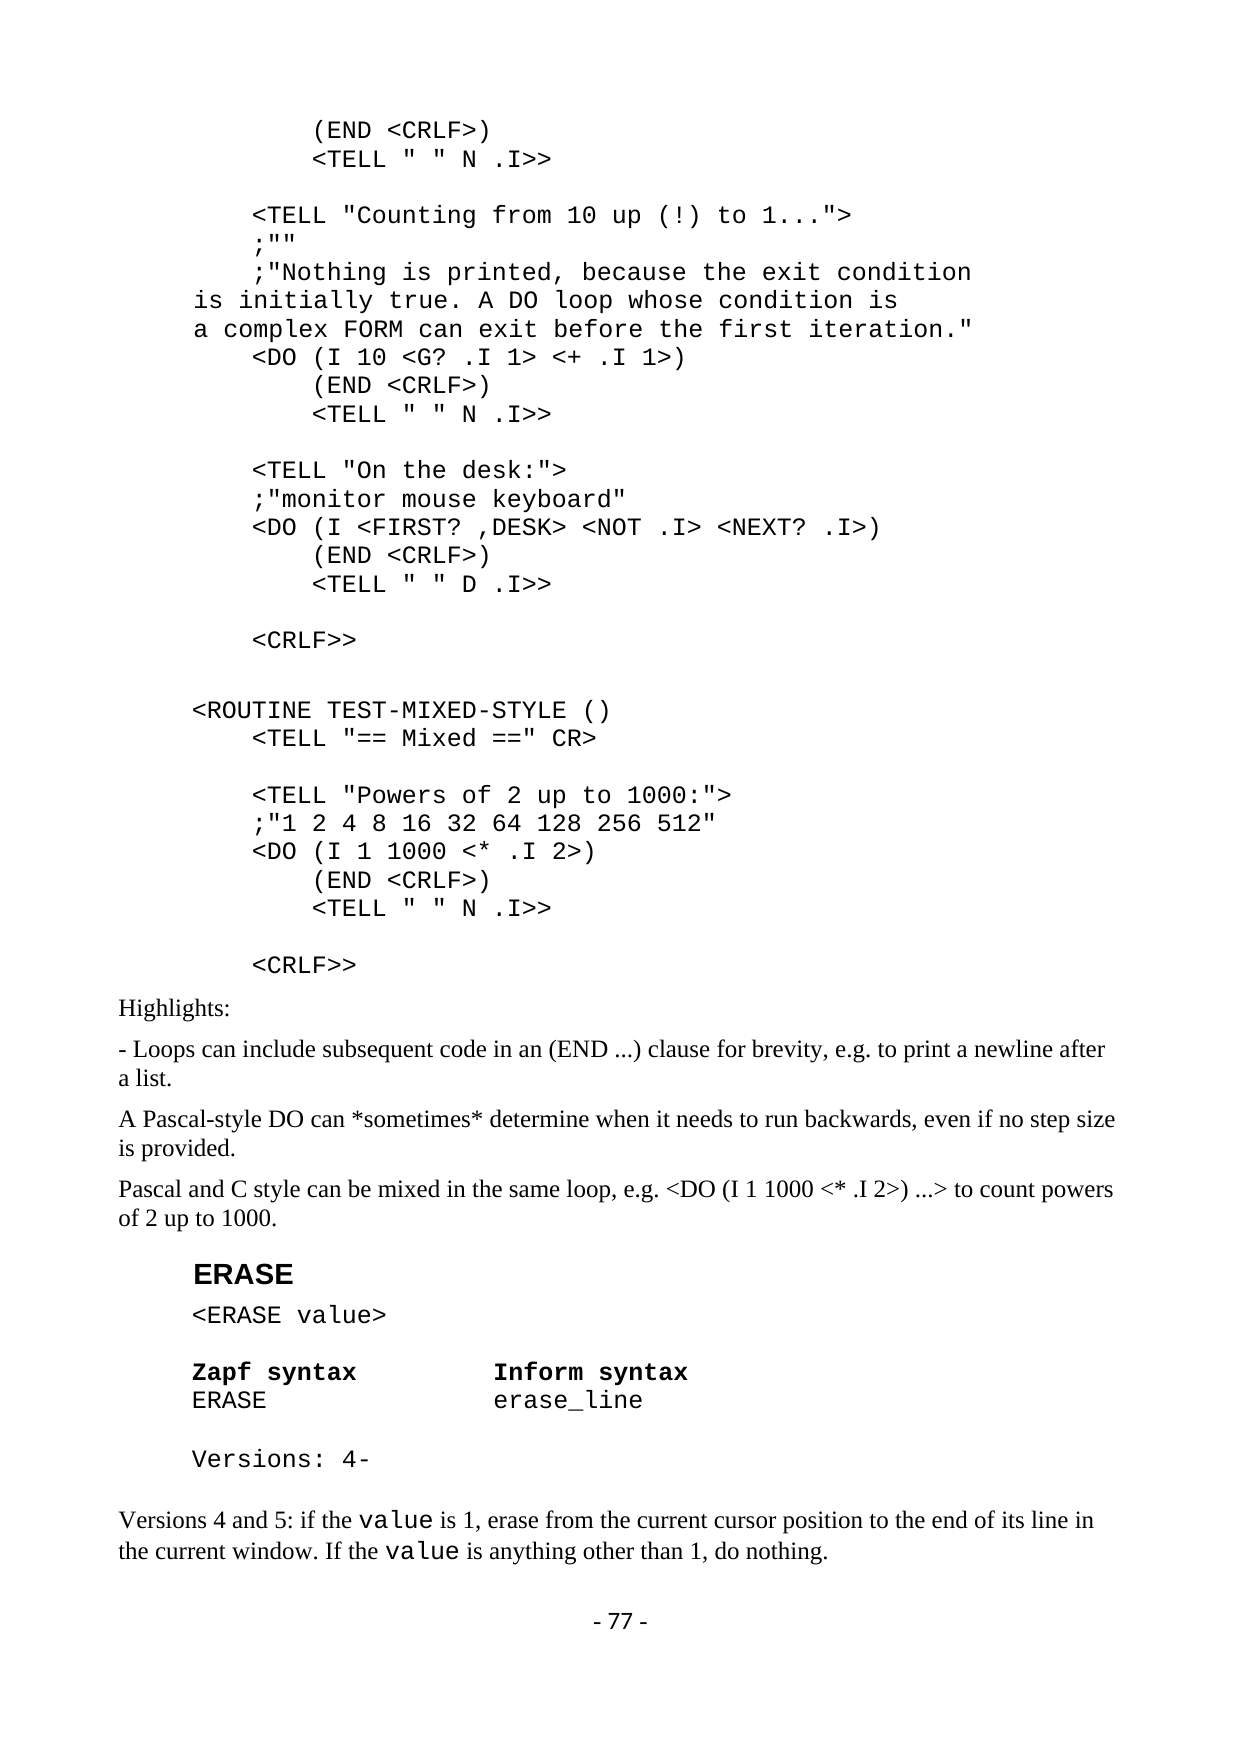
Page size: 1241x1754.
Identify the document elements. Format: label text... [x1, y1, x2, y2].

text A Pascal-style DO can *sometimes* determine when it needs to run backwards, even if no step size is provided. [118, 1104, 1122, 1162]
subtitle ERASE [118, 1257, 1122, 1290]
text Versions: 4- [192, 1447, 1122, 1475]
text <ROUTINE TEST-MIXED-STYLE () <TELL "== Mixed ==" CR> <TELL "Powers of 2 up to 1000:"> ;"1 2 4 8 16 32 64 128 256 512" <DO (I 1 1000 <* .I 2>) (END <CRLF>) <TELL " " N .I>> <CRLF>> [192, 697, 1122, 981]
text (END <CRLF>) <TELL " " N .I>> <TELL "Counting from 10 up (!) to 1..."> ;"" ;"Nothing is printed, because the exit condition is initially true. A DO loop whose condition is a complex FORM can exit before the first iteration." <DO (I 10 <G? .I 1> <+ .I 1>) (END <CRLF>) <TELL " " N .I>> <TELL "On the desk:"> ;"monitor mouse keyboard" <DO (I <FIRST? ,DESK> <NOT .I> <NEXT? .I>) (END <CRLF>) <TELL " " D .I>> <CRLF>> [192, 118, 1122, 685]
text ERASE erase_line [192, 1388, 1122, 1416]
text Zapf syntax Inform syntax [192, 1359, 1122, 1388]
text <ERASE value> [192, 1303, 1122, 1331]
text Highlights: [118, 993, 1122, 1022]
text - Loops can include subsequent code in an (END ...) clause for brevity, e.g. to print a newline after a list. [118, 1034, 1122, 1092]
text Pascal and C style can be mixed in the same loop, e.g. <DO (I 1 1000 <* .I 2>) ...> to count powers of 2 up to 1000. [118, 1174, 1122, 1232]
text Versions 4 and 5: if the value is 1, erase from the current cursor position to the end of its line in the current window. If the value is anything other than 1, do nothing. [118, 1506, 1122, 1567]
